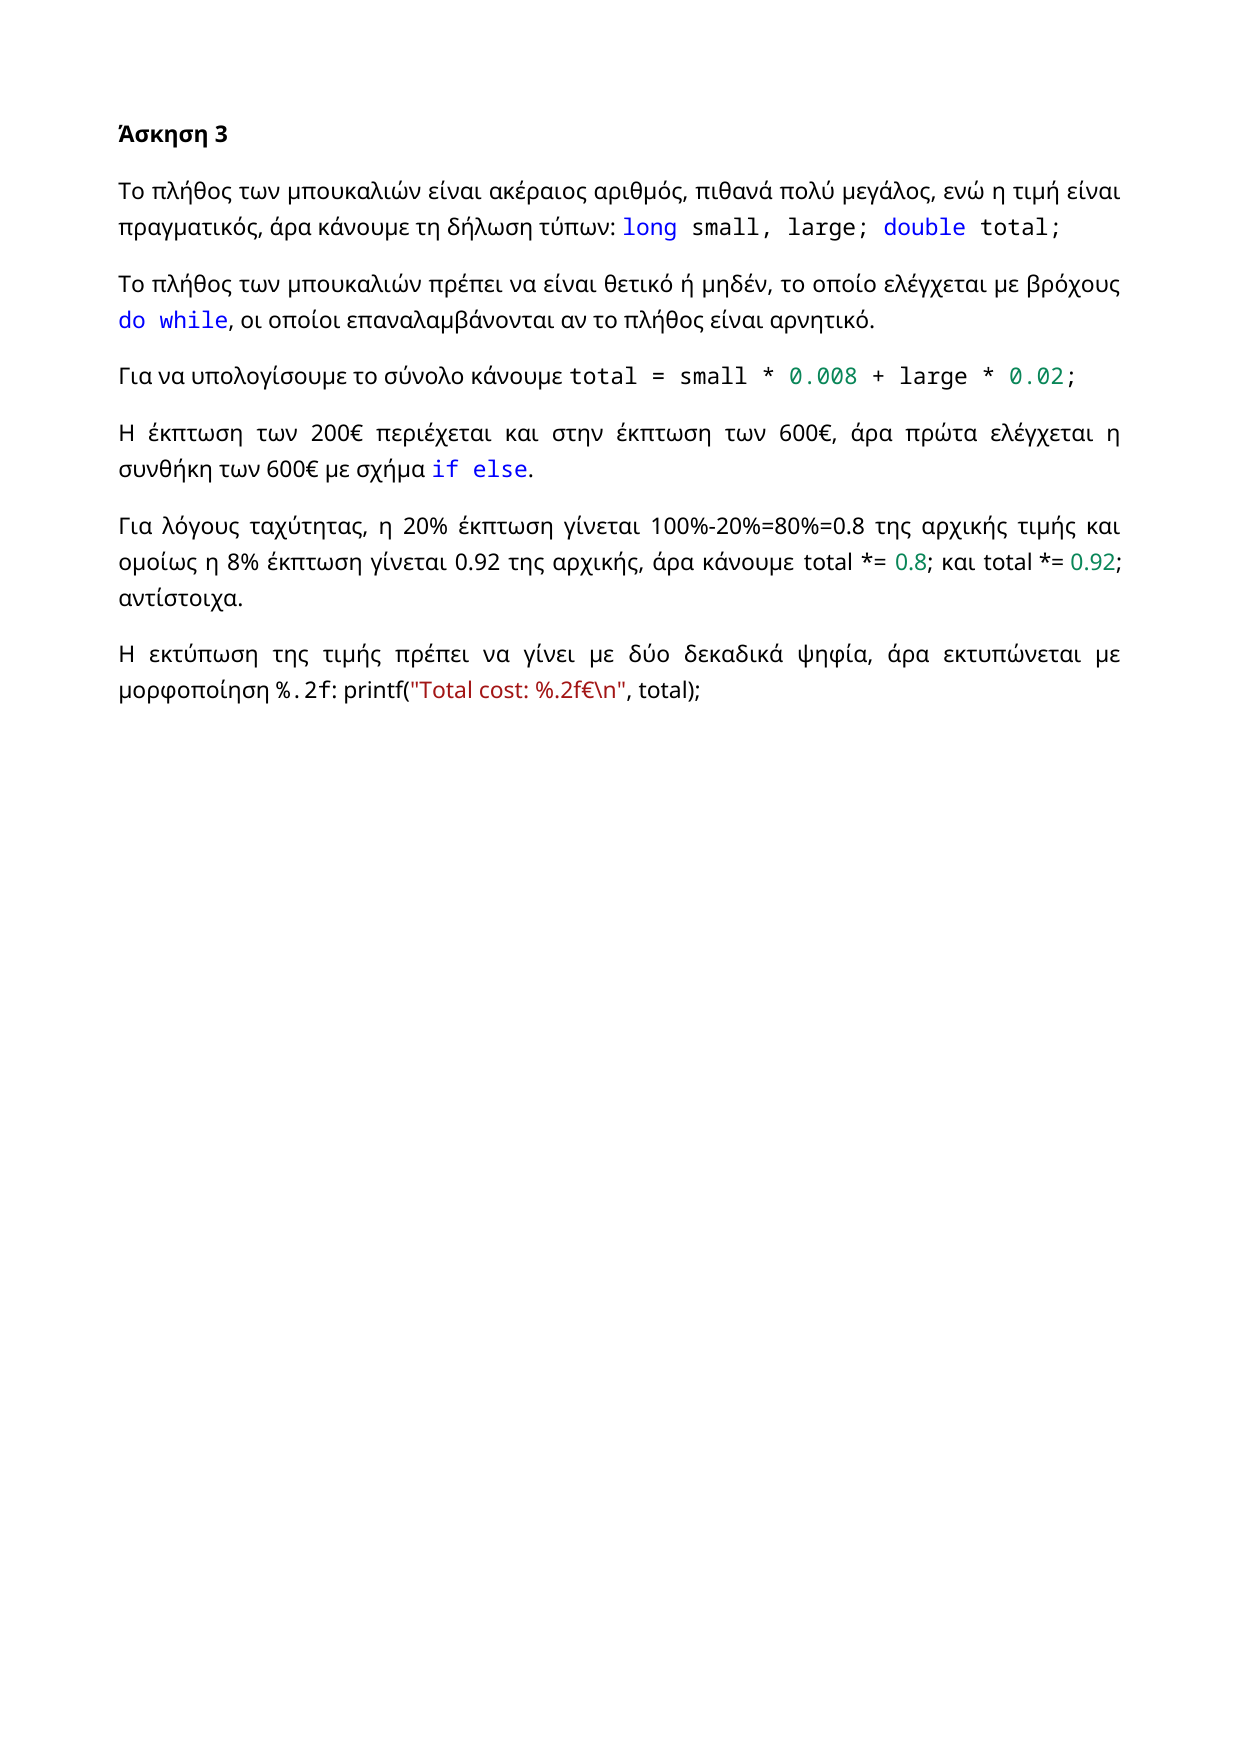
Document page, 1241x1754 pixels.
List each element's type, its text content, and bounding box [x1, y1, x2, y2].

text Για να υπολογίσουμε το σύνολο κάνουμε total = small * 0.008 + large * 0.02; [118, 360, 1122, 392]
text Για λόγους ταχύτητας, η 20% έκπτωση γίνεται 100%-20%=80%=0.8 της αρχικής τιμής και ομοίως η 8% έκπτωση γίνεται 0.92 της αρχικής, άρα κάνουμε total *= 0.8; και total *= 0.92; αντίστοιχα. [118, 510, 1122, 613]
text Η εκτύπωση της τιμής πρέπει να γίνει με δύο δεκαδικά ψηφία, άρα εκτυπώνεται με μορφοποίηση %.2f: printf("Total cost: %.2f€\n", total); [118, 638, 1122, 706]
text Άσκηση 3 [118, 118, 1122, 149]
text Το πλήθος των μπουκαλιών πρέπει να είναι θετικό ή μηδέν, το οποίο ελέγχεται με βρόχους do while, οι οποίοι επαναλαμβάνονται αν το πλήθος είναι αρνητικό. [118, 268, 1122, 335]
text Το πλήθος των μπουκαλιών είναι ακέραιος αριθμός, πιθανά πολύ μεγάλος, ενώ η τιμή είναι πραγματικός, άρα κάνουμε τη δήλωση τύπων: long small, large; double total; [118, 175, 1122, 242]
text Η έκπτωση των 200€ περιέχεται και στην έκπτωση των 600€, άρα πρώτα ελέγχεται η συνθήκη των 600€ με σχήμα if else. [118, 417, 1122, 484]
